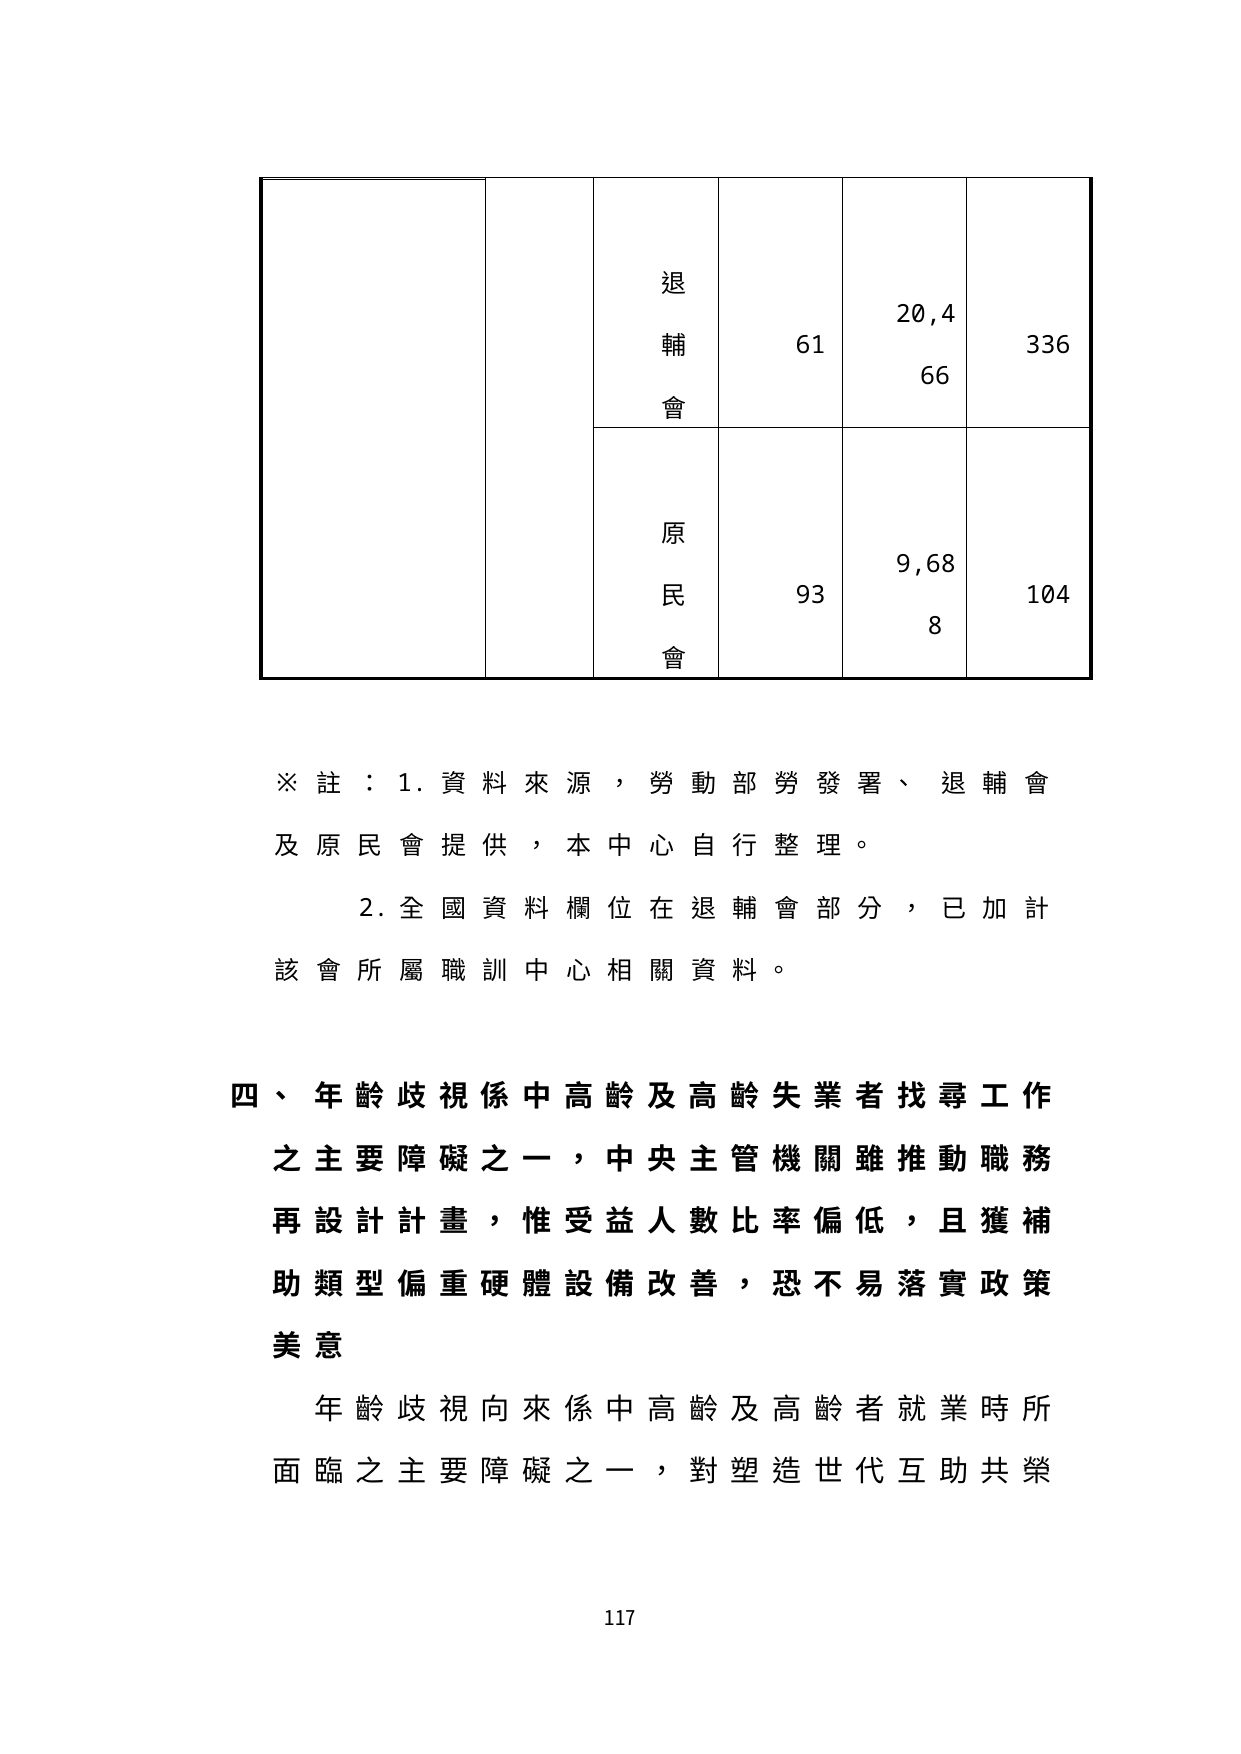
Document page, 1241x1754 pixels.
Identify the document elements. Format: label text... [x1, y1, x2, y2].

text ※註：1.資料來源，勞動部勞發署、退輔會及原民會提供，本中心自行整理。 [248, 740, 1072, 865]
table_cell 9,688 [843, 428, 966, 677]
text 四、年齡歧視係中高齡及高齡失業者找尋工作之主要障礙之一，中央主管機關雖推動職務再設計計畫，惟受益人數比率偏低，且獲補助類型偏重硬體設備改善，恐不易落實政策美意 [186, 1052, 1058, 1365]
table_cell 61 [719, 178, 842, 427]
table_cell 退輔會 [594, 178, 718, 427]
table_cell 93 [719, 428, 842, 677]
text 2.全國資料欄位在退輔會部分，已加計該會所屬職訓中心相關資料。 [248, 865, 1072, 990]
text 年齡歧視向來係中高齡及高齡者就業時所面臨之主要障礙之一，對塑造世代互助共榮 [242, 1365, 1058, 1490]
table_cell 原民會 [594, 428, 718, 677]
table_cell [263, 180, 485, 677]
table_cell 104 [967, 428, 1089, 677]
table_cell 336 [967, 178, 1089, 427]
table_cell 20,466 [843, 178, 966, 427]
table_cell [486, 178, 593, 677]
